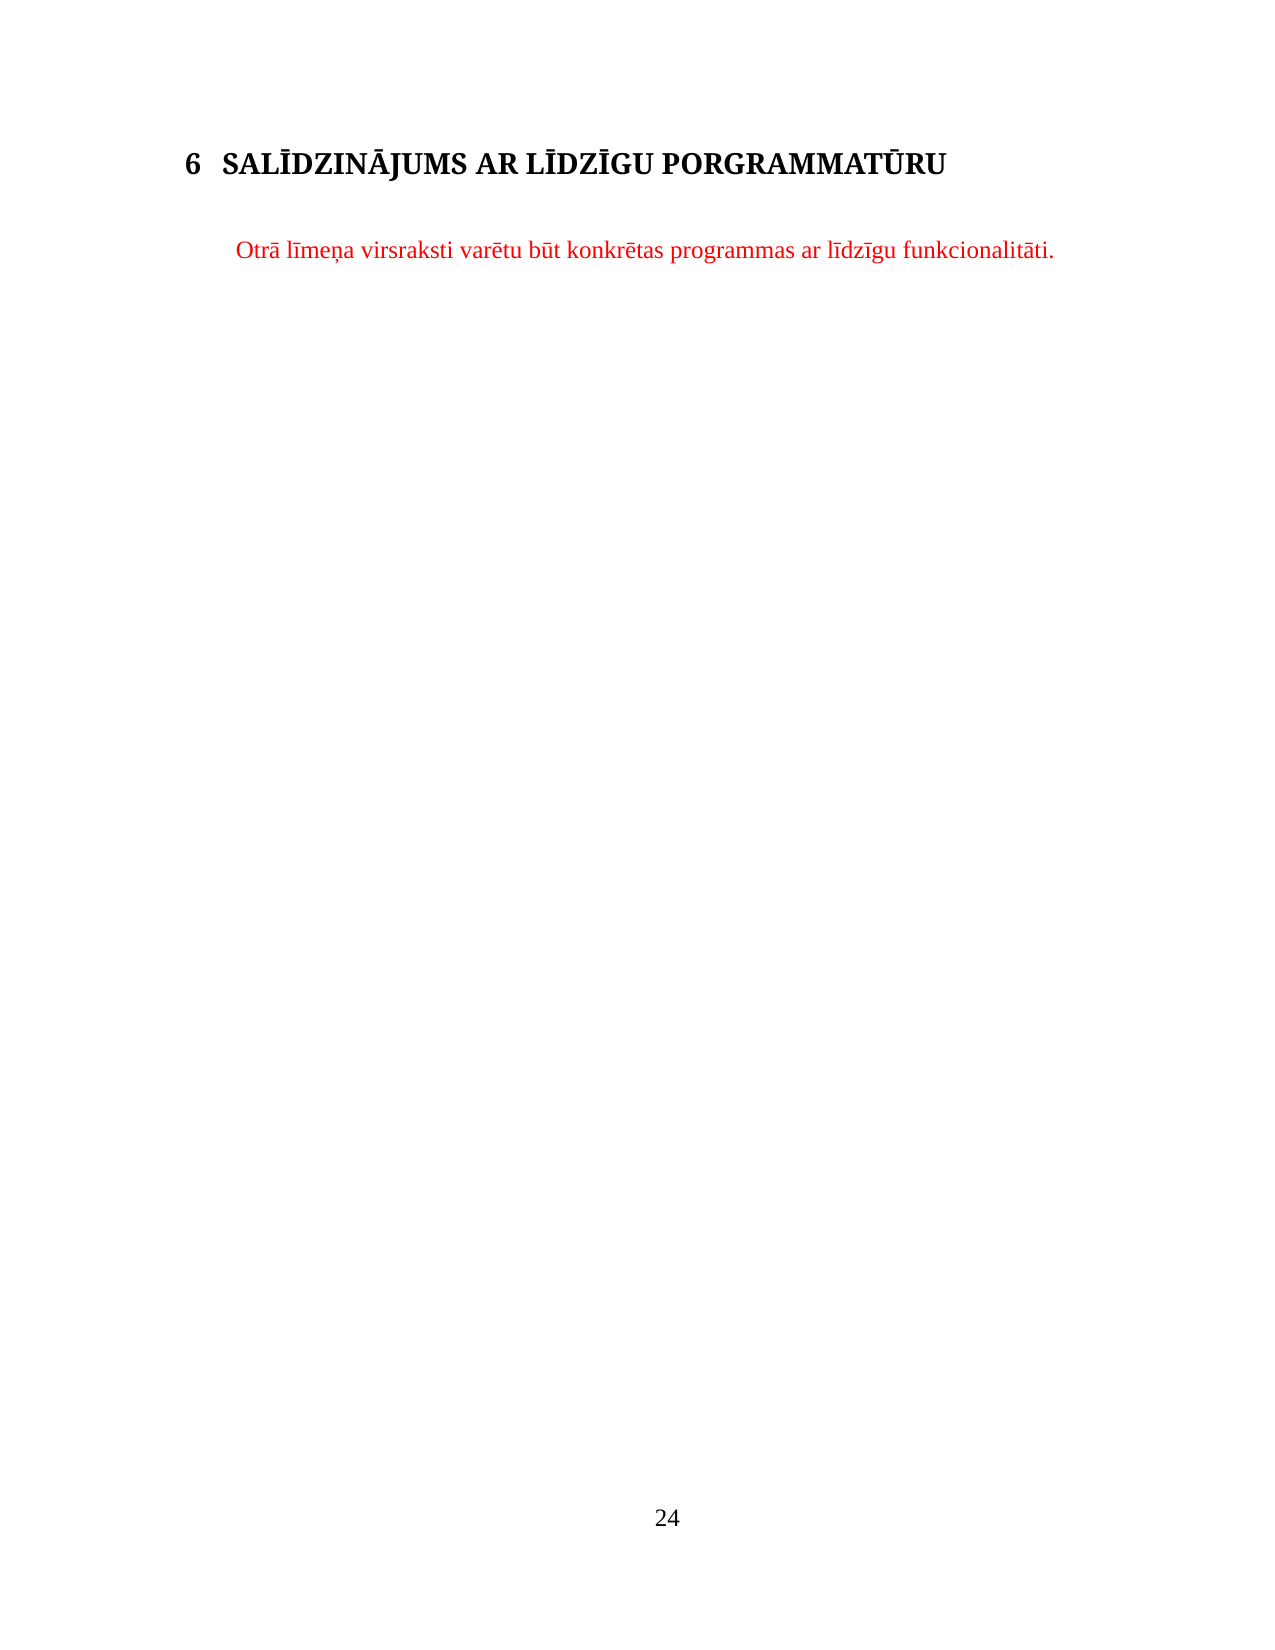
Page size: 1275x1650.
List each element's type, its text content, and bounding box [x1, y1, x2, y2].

subtitle Salīdzinājums ar līdzīgu porgrammatūru [177, 143, 1157, 183]
text Otrā līmeņa virsraksti varētu būt konkrētas programmas ar līdzīgu funkcionalitāti. [177, 235, 1157, 264]
